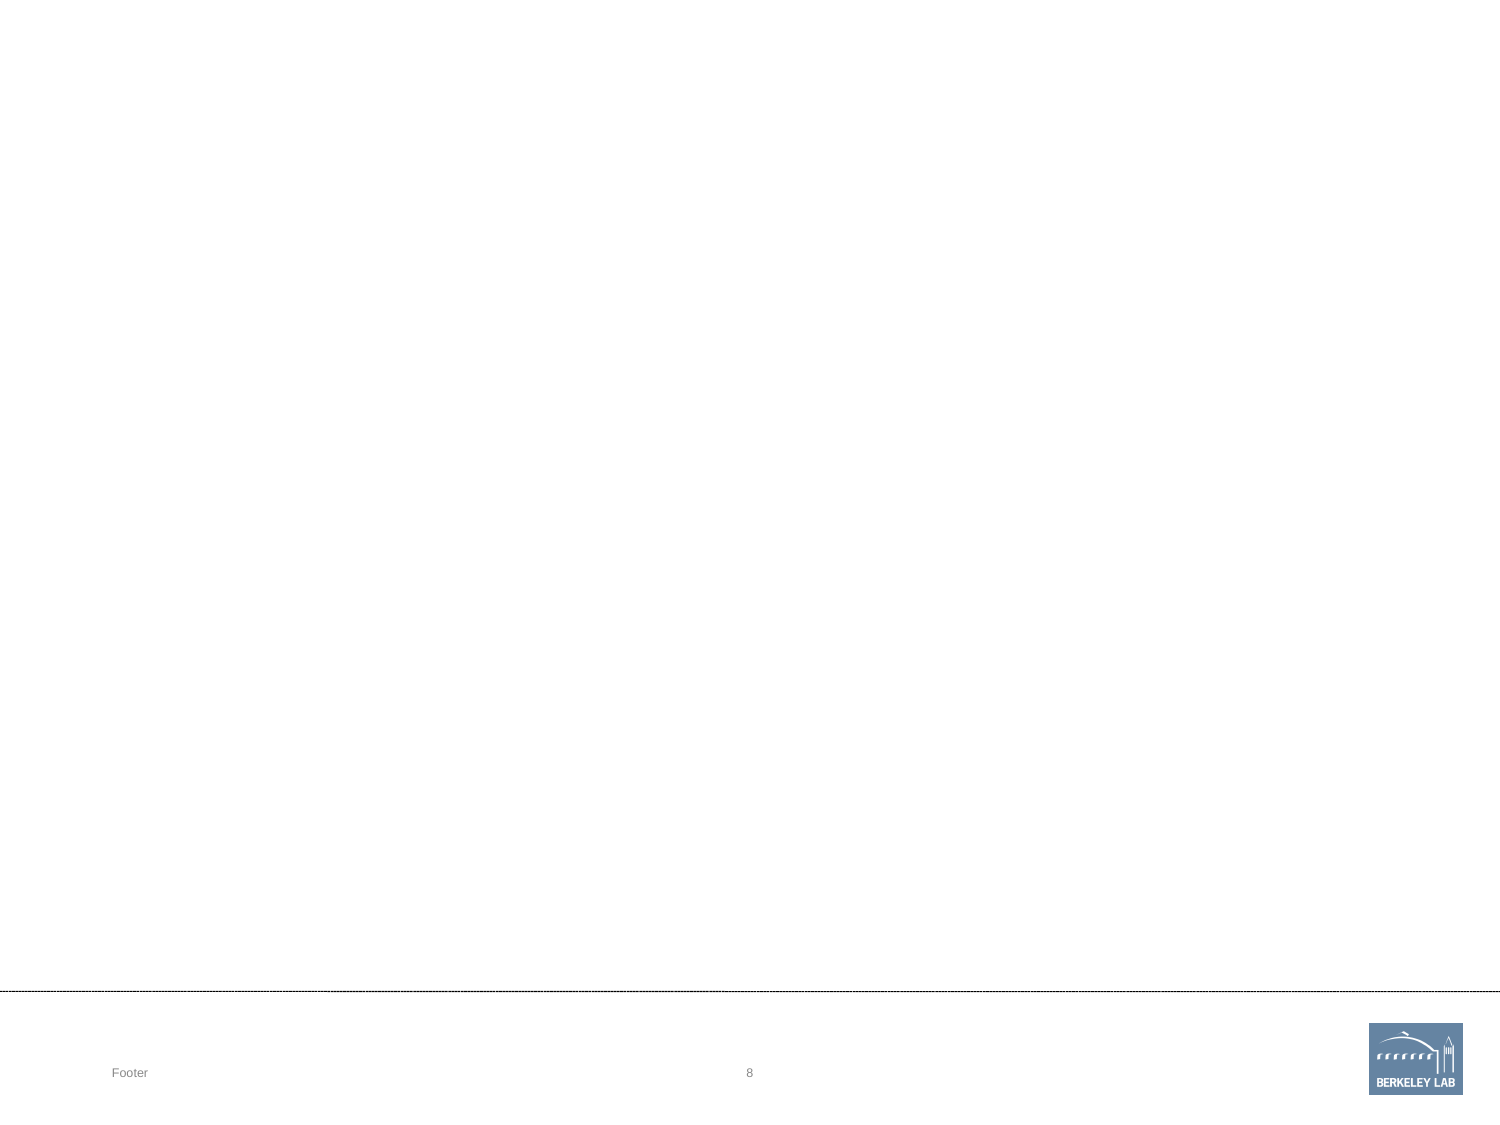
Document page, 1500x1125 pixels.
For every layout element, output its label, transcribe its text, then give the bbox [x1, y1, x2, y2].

text_box [575, 1042, 926, 1103]
picture [1369, 1023, 1463, 1095]
list [761, 356, 1425, 1005]
text_box Footer [97, 1042, 573, 1103]
